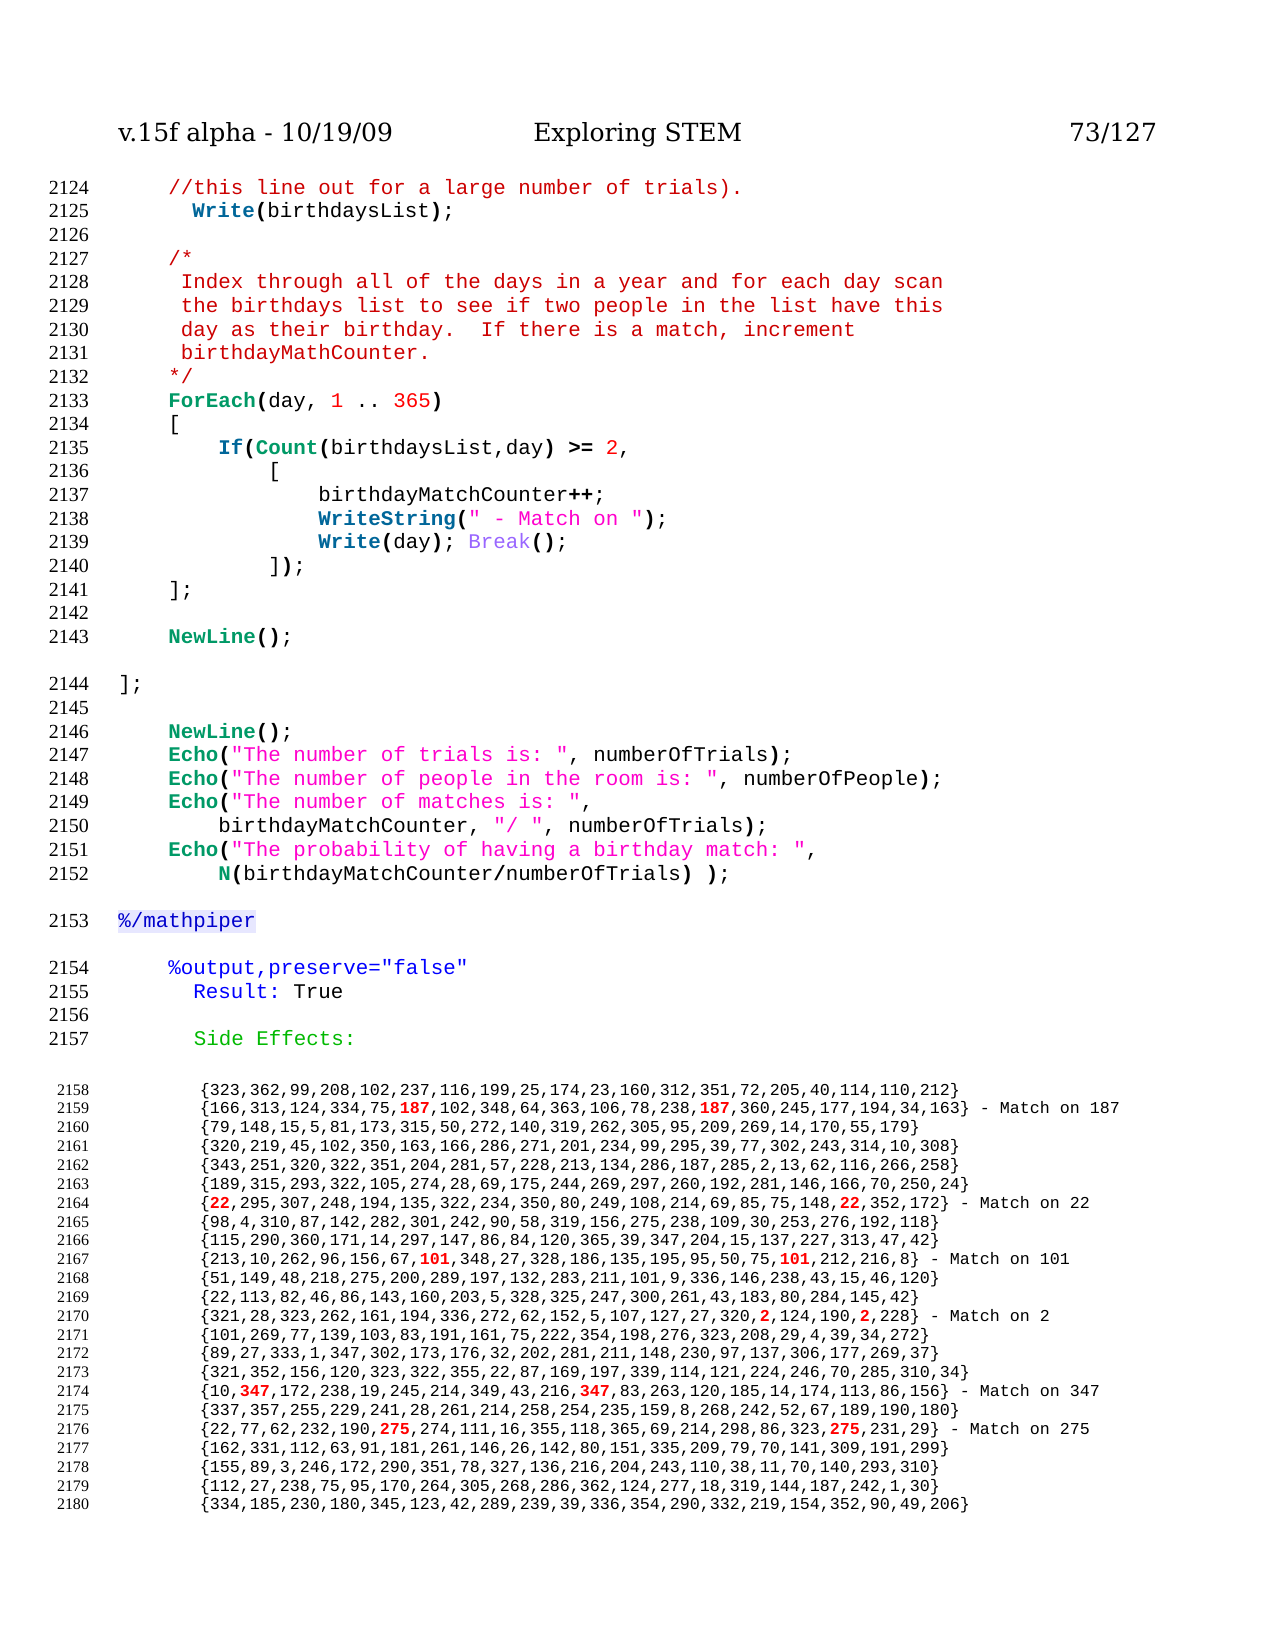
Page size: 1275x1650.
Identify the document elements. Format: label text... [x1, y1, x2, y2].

text %/mathpiper [118, 910, 1157, 933]
text Write(day); Break(); [118, 531, 1157, 555]
text {213,10,262,96,156,67,101,348,27,328,186,135,195,95,50,75,101,212,216,8} - Match on 101 [139, 1251, 1157, 1270]
text {89,27,333,1,347,302,173,176,32,202,281,211,148,230,97,137,306,177,269,37} [139, 1345, 1157, 1364]
text Write(birthdaysList); [118, 200, 1157, 224]
text {320,219,45,102,350,163,166,286,271,201,234,99,295,39,77,302,243,314,10,308} [139, 1138, 1157, 1157]
text day as their birthday. If there is a match, increment [118, 319, 1157, 342]
text Echo("The probability of having a birthday match: ", [118, 839, 1157, 862]
text {51,149,48,218,275,200,289,197,132,283,211,101,9,336,146,238,43,15,46,120} [139, 1270, 1157, 1288]
text WriteString(" - Match on "); [118, 508, 1157, 531]
text [ [118, 461, 1157, 484]
text {112,27,238,75,95,170,264,305,268,286,362,124,277,18,319,144,187,242,1,30} [139, 1477, 1157, 1496]
text {166,313,124,334,75,187,102,348,64,363,106,78,238,187,360,245,177,194,34,163} - Match on 187 [139, 1100, 1157, 1119]
text */ [118, 366, 1157, 389]
text Result: True [118, 981, 1157, 1004]
text ]; [118, 579, 1157, 602]
text birthdayMatchCounter, "/ ", numberOfTrials); [118, 815, 1157, 839]
text {343,251,320,322,351,204,281,57,228,213,134,286,187,285,2,13,62,116,266,258} [139, 1157, 1157, 1175]
text {323,362,99,208,102,237,116,199,25,174,23,160,312,351,72,205,40,114,110,212} [139, 1081, 1157, 1100]
text {79,148,15,5,81,173,315,50,272,140,319,262,305,95,209,269,14,170,55,179} [139, 1119, 1157, 1138]
text {22,295,307,248,194,135,322,234,350,80,249,108,214,69,85,75,148,22,352,172} - Match on 22 [139, 1194, 1157, 1213]
text ]); [118, 555, 1157, 579]
text {101,269,77,139,103,83,191,161,75,222,354,198,276,323,208,29,4,39,34,272} [139, 1326, 1157, 1345]
text {337,357,255,229,241,28,261,214,258,254,235,159,8,268,242,52,67,189,190,180} [139, 1402, 1157, 1421]
text %output,preserve="false" [118, 957, 1157, 981]
text {162,331,112,63,91,181,261,146,26,142,80,151,335,209,79,70,141,309,191,299} [139, 1439, 1157, 1458]
text If(Count(birthdaysList,day) >= 2, [118, 437, 1157, 461]
text {22,77,62,232,190,275,274,111,16,355,118,365,69,214,298,86,323,275,231,29} - Match on 275 [139, 1421, 1157, 1439]
text /* [118, 248, 1157, 271]
text ]; [118, 673, 1157, 697]
text {189,315,293,322,105,274,28,69,175,244,269,297,260,192,281,146,166,70,250,24} [139, 1175, 1157, 1194]
text {10,347,172,238,19,245,214,349,43,216,347,83,263,120,185,14,174,113,86,156} - Match on 347 [139, 1383, 1157, 1402]
text {321,352,156,120,323,322,355,22,87,169,197,339,114,121,224,246,70,285,310,34} [139, 1364, 1157, 1383]
text Index through all of the days in a year and for each day scan [118, 271, 1157, 295]
text {98,4,310,87,142,282,301,242,90,58,319,156,275,238,109,30,253,276,192,118} [139, 1213, 1157, 1232]
text Echo("The number of trials is: ", numberOfTrials); [118, 744, 1157, 768]
text {155,89,3,246,172,290,351,78,327,136,216,204,243,110,38,11,70,140,293,310} [139, 1458, 1157, 1477]
text NewLine(); [118, 721, 1157, 744]
text Side Effects: [193, 1028, 1157, 1052]
text birthdayMathCounter. [118, 342, 1157, 366]
text N(birthdayMatchCounter/numberOfTrials) ); [118, 862, 1157, 886]
text NewLine(); [118, 626, 1157, 650]
text //this line out for a large number of trials). [118, 177, 1157, 200]
text {22,113,82,46,86,143,160,203,5,328,325,247,300,261,43,183,80,284,145,42} [139, 1288, 1157, 1307]
text Echo("The number of matches is: ", [118, 792, 1157, 815]
text {115,290,360,171,14,297,147,86,84,120,365,39,347,204,15,137,227,313,47,42} [139, 1232, 1157, 1251]
text Echo("The number of people in the room is: ", numberOfPeople); [118, 768, 1157, 792]
text ForEach(day, 1 .. 365) [118, 389, 1157, 413]
text {321,28,323,262,161,194,336,272,62,152,5,107,127,27,320,2,124,190,2,228} - Match on 2 [139, 1307, 1157, 1326]
text birthdayMatchCounter++; [118, 484, 1157, 508]
text {334,185,230,180,345,123,42,289,239,39,336,354,290,332,219,154,352,90,49,206} [139, 1496, 1157, 1515]
text the birthdays list to see if two people in the list have this [118, 295, 1157, 319]
text [ [118, 413, 1157, 437]
